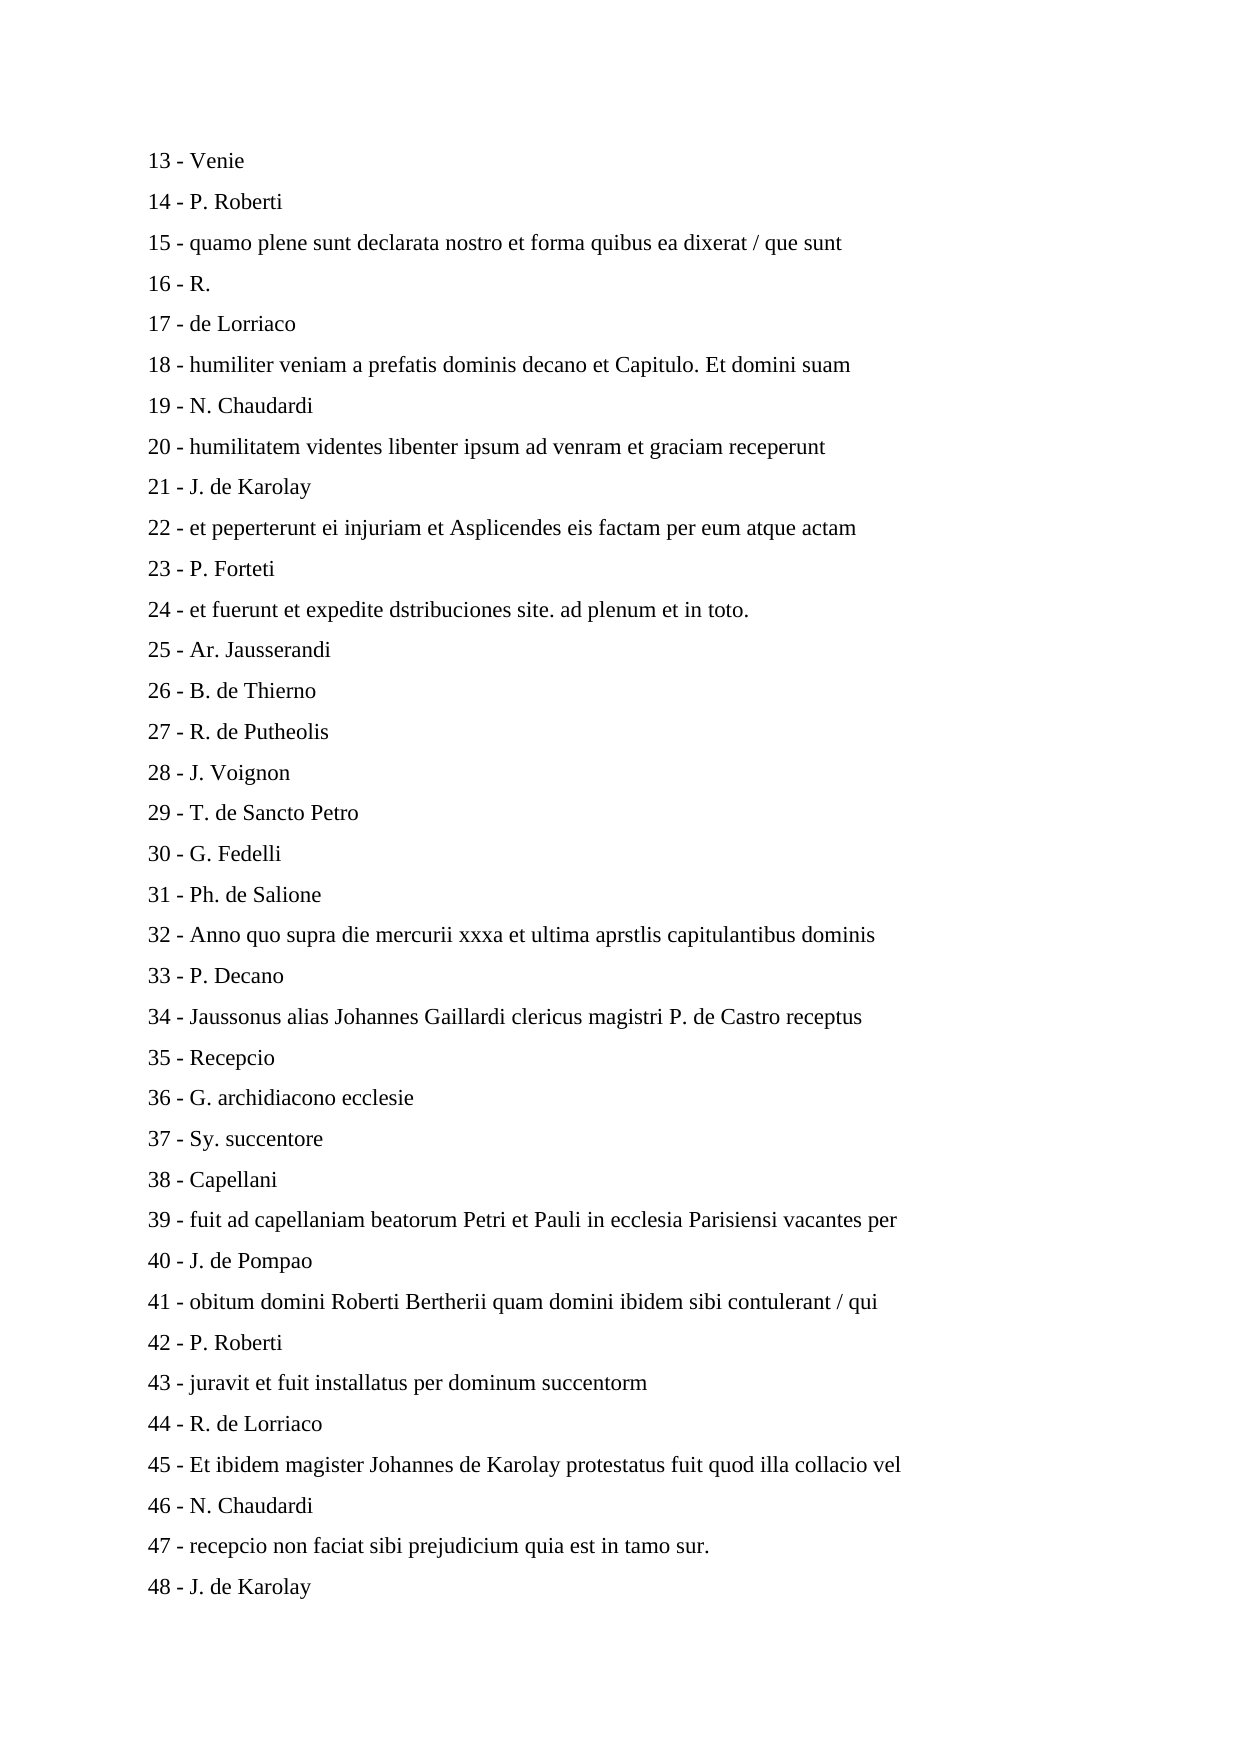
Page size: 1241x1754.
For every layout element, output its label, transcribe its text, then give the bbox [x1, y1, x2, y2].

text 38 - Capellani [148, 1166, 1093, 1192]
text 45 - Et ibidem magister Johannes de Karolay protestatus fuit quod illa collacio vel [148, 1451, 1093, 1477]
text 17 - de Lorriaco [148, 311, 1093, 337]
text 32 - Anno quo supra die mercurii xxxa et ultima aprstlis capitulantibus dominis [148, 921, 1093, 948]
text 43 - juravit et fuit installatus per dominum succentorm [148, 1369, 1093, 1396]
text 42 - P. Roberti [148, 1329, 1093, 1355]
text 31 - Ph. de Salione [148, 881, 1093, 907]
text 20 - humilitatem videntes libenter ipsum ad venram et graciam receperunt [148, 433, 1093, 459]
text 40 - J. de Pompao [148, 1247, 1093, 1274]
text 28 - J. Voignon [148, 758, 1093, 785]
text 29 - T. de Sancto Petro [148, 799, 1093, 826]
text 24 - et fuerunt et expedite dstribuciones site. ad plenum et in toto. [148, 596, 1093, 622]
text 21 - J. de Karolay [148, 473, 1093, 500]
text 33 - P. Decano [148, 962, 1093, 988]
text 16 - R. [148, 270, 1093, 296]
text 23 - P. Forteti [148, 555, 1093, 581]
text 25 - Ar. Jausserandi [148, 636, 1093, 663]
text 22 - et peperterunt ei injuriam et Asplicendes eis factam per eum atque actam [148, 514, 1093, 541]
text 48 - J. de Karolay [148, 1573, 1093, 1599]
text 27 - R. de Putheolis [148, 718, 1093, 744]
text 44 - R. de Lorriaco [148, 1410, 1093, 1437]
text 19 - N. Chaudardi [148, 392, 1093, 418]
text 14 - P. Roberti [148, 188, 1093, 215]
text 39 - fuit ad capellaniam beatorum Petri et Pauli in ecclesia Parisiensi vacantes per [148, 1207, 1093, 1233]
text 46 - N. Chaudardi [148, 1492, 1093, 1518]
text 13 - Venie [148, 148, 1093, 174]
text 34 - Jaussonus alias Johannes Gaillardi clericus magistri P. de Castro receptus [148, 1003, 1093, 1029]
text 41 - obitum domini Roberti Bertherii quam domini ibidem sibi contulerant / qui [148, 1288, 1093, 1314]
text 35 - Recepcio [148, 1044, 1093, 1070]
text 30 - G. Fedelli [148, 840, 1093, 866]
text 26 - B. de Thierno [148, 677, 1093, 703]
text 15 - quamo plene sunt declarata nostro et forma quibus ea dixerat / que sunt [148, 229, 1093, 255]
text 36 - G. archidiacono ecclesie [148, 1084, 1093, 1111]
text 37 - Sy. succentore [148, 1125, 1093, 1151]
text 47 - recepcio non faciat sibi prejudicium quia est in tamo sur. [148, 1532, 1093, 1559]
text 18 - humiliter veniam a prefatis dominis decano et Capitulo. Et domini suam [148, 351, 1093, 378]
